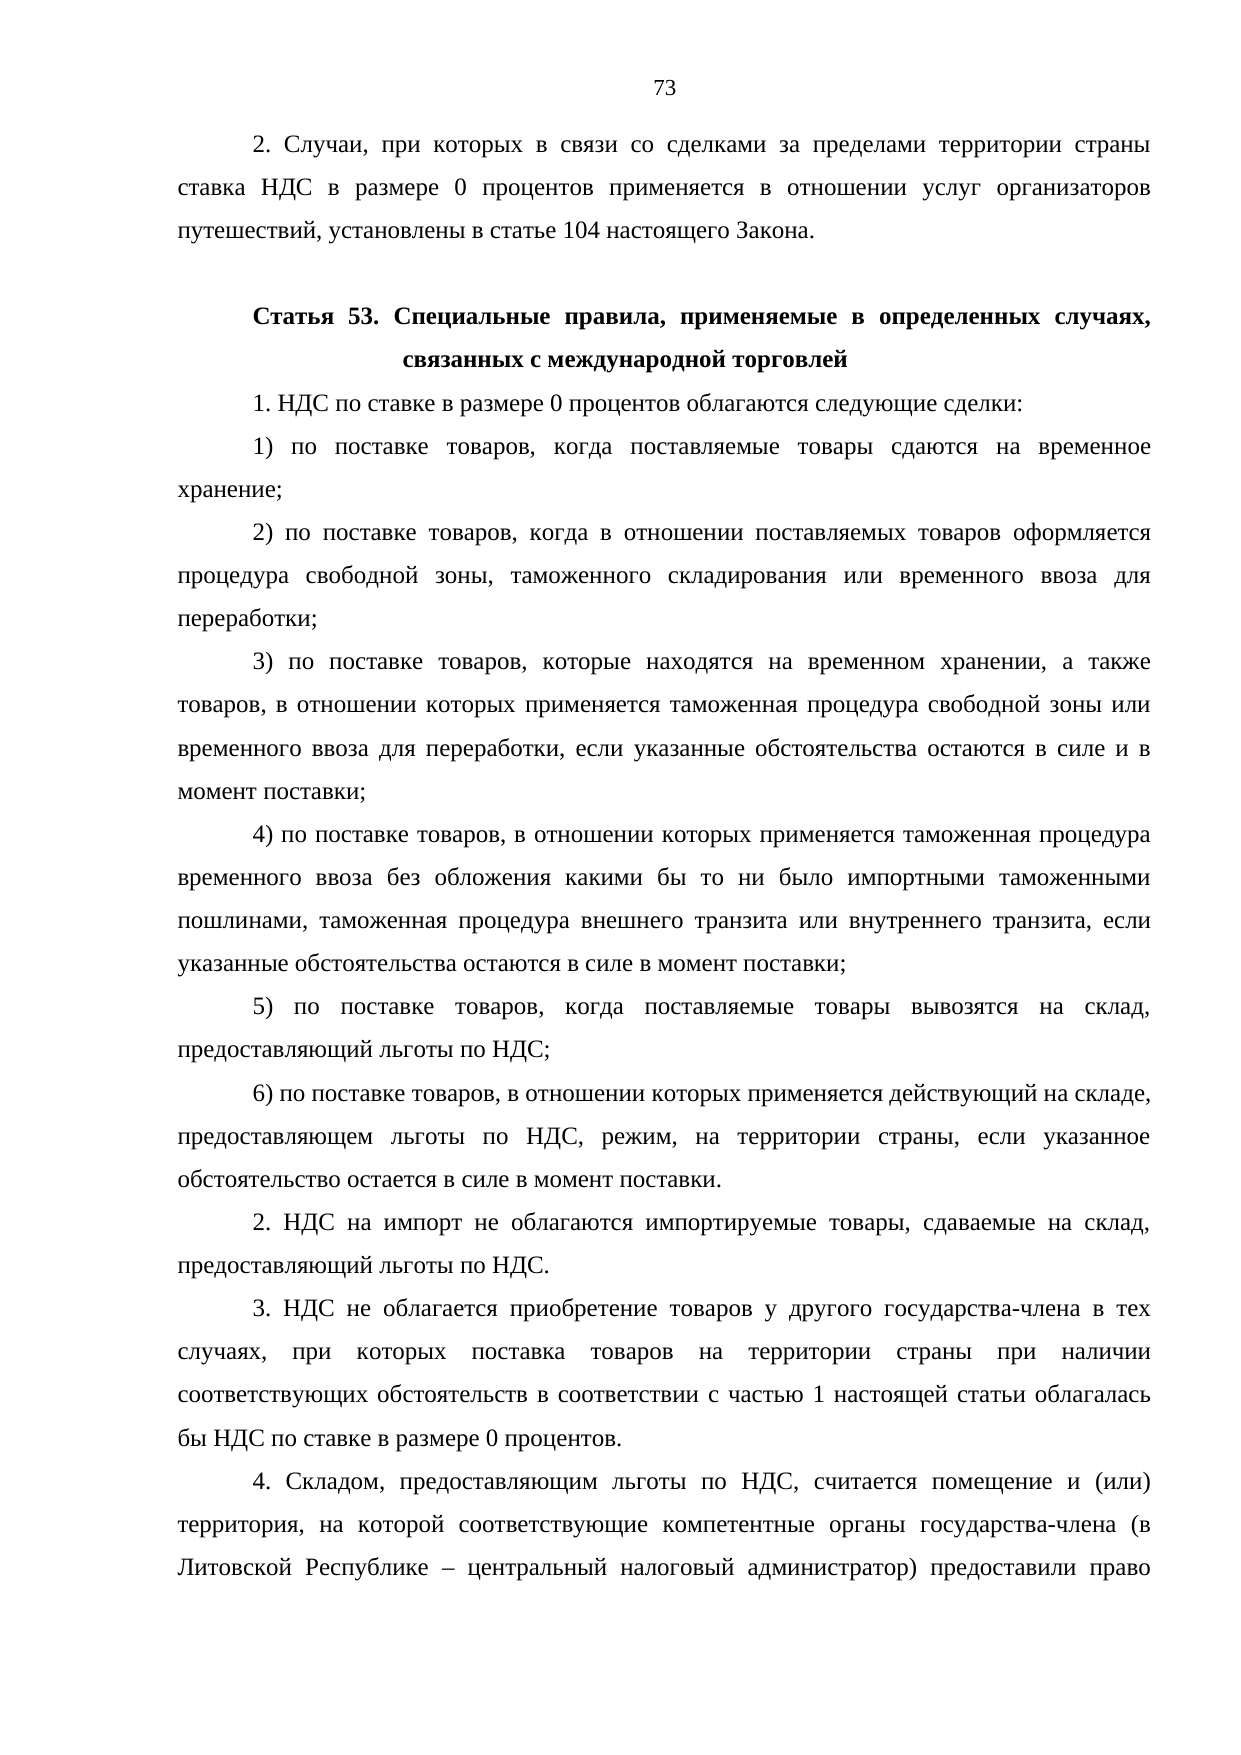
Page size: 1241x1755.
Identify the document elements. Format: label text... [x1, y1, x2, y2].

text 2) по поставке товаров, когда в отношении поставляемых товаров оформляется процедура свободной зоны, таможенного складирования или временного ввоза для переработки; [177, 517, 1152, 632]
text 4) по поставке товаров, в отношении которых применяется таможенная процедура временного ввоза без обложения какими бы то ни было импортными таможенными пошлинами, таможенная процедура внешнего транзита или внутреннего транзита, если указанные обстоятельства остаются в силе в момент поставки; [177, 819, 1152, 977]
text 4. Складом, предоставляющим льготы по НДС, считается помещение и (или) территория, на которой соответствующие компетентные органы государства-члена (в Литовской Республике – центральный налоговый администратор) предоставили право [177, 1466, 1152, 1581]
text 5) по поставке товаров, когда поставляемые товары вывозятся на склад, предоставляющий льготы по НДС; [177, 991, 1152, 1063]
text Статья 53. Специальные правила, применяемые в определенных случаях, связанных с международной торговлей [252, 301, 1152, 373]
text 1. НДС по ставке в размере 0 процентов облагаются следующие сделки: [177, 388, 1152, 416]
text 2. Случаи, при которых в связи со сделками за пределами территории страны ставка НДС в размере 0 процентов применяется в отношении услуг организаторов путешествий, установлены в статье 104 настоящего Закона. [177, 129, 1152, 244]
text 1) по поставке товаров, когда поставляемые товары сдаются на временное хранение; [177, 431, 1152, 503]
text 2. НДС на импорт не облагаются импортируемые товары, сдаваемые на склад, предоставляющий льготы по НДС. [177, 1207, 1152, 1279]
text 3) по поставке товаров, которые находятся на временном хранении, а также товаров, в отношении которых применяется таможенная процедура свободной зоны или временного ввоза для переработки, если указанные обстоятельства остаются в силе и в момент поставки; [177, 646, 1152, 804]
text 3. НДС не облагается приобретение товаров у другого государства-члена в тех случаях, при которых поставка товаров на территории страны при наличии соответствующих обстоятельств в соответствии с частью 1 настоящей статьи облагалась бы НДС по ставке в размере 0 процентов. [177, 1293, 1152, 1451]
text 6) по поставке товаров, в отношении которых применяется действующий на складе, предоставляющем льготы по НДС, режим, на территории страны, если указанное обстоятельство остается в силе в момент поставки. [177, 1078, 1152, 1193]
